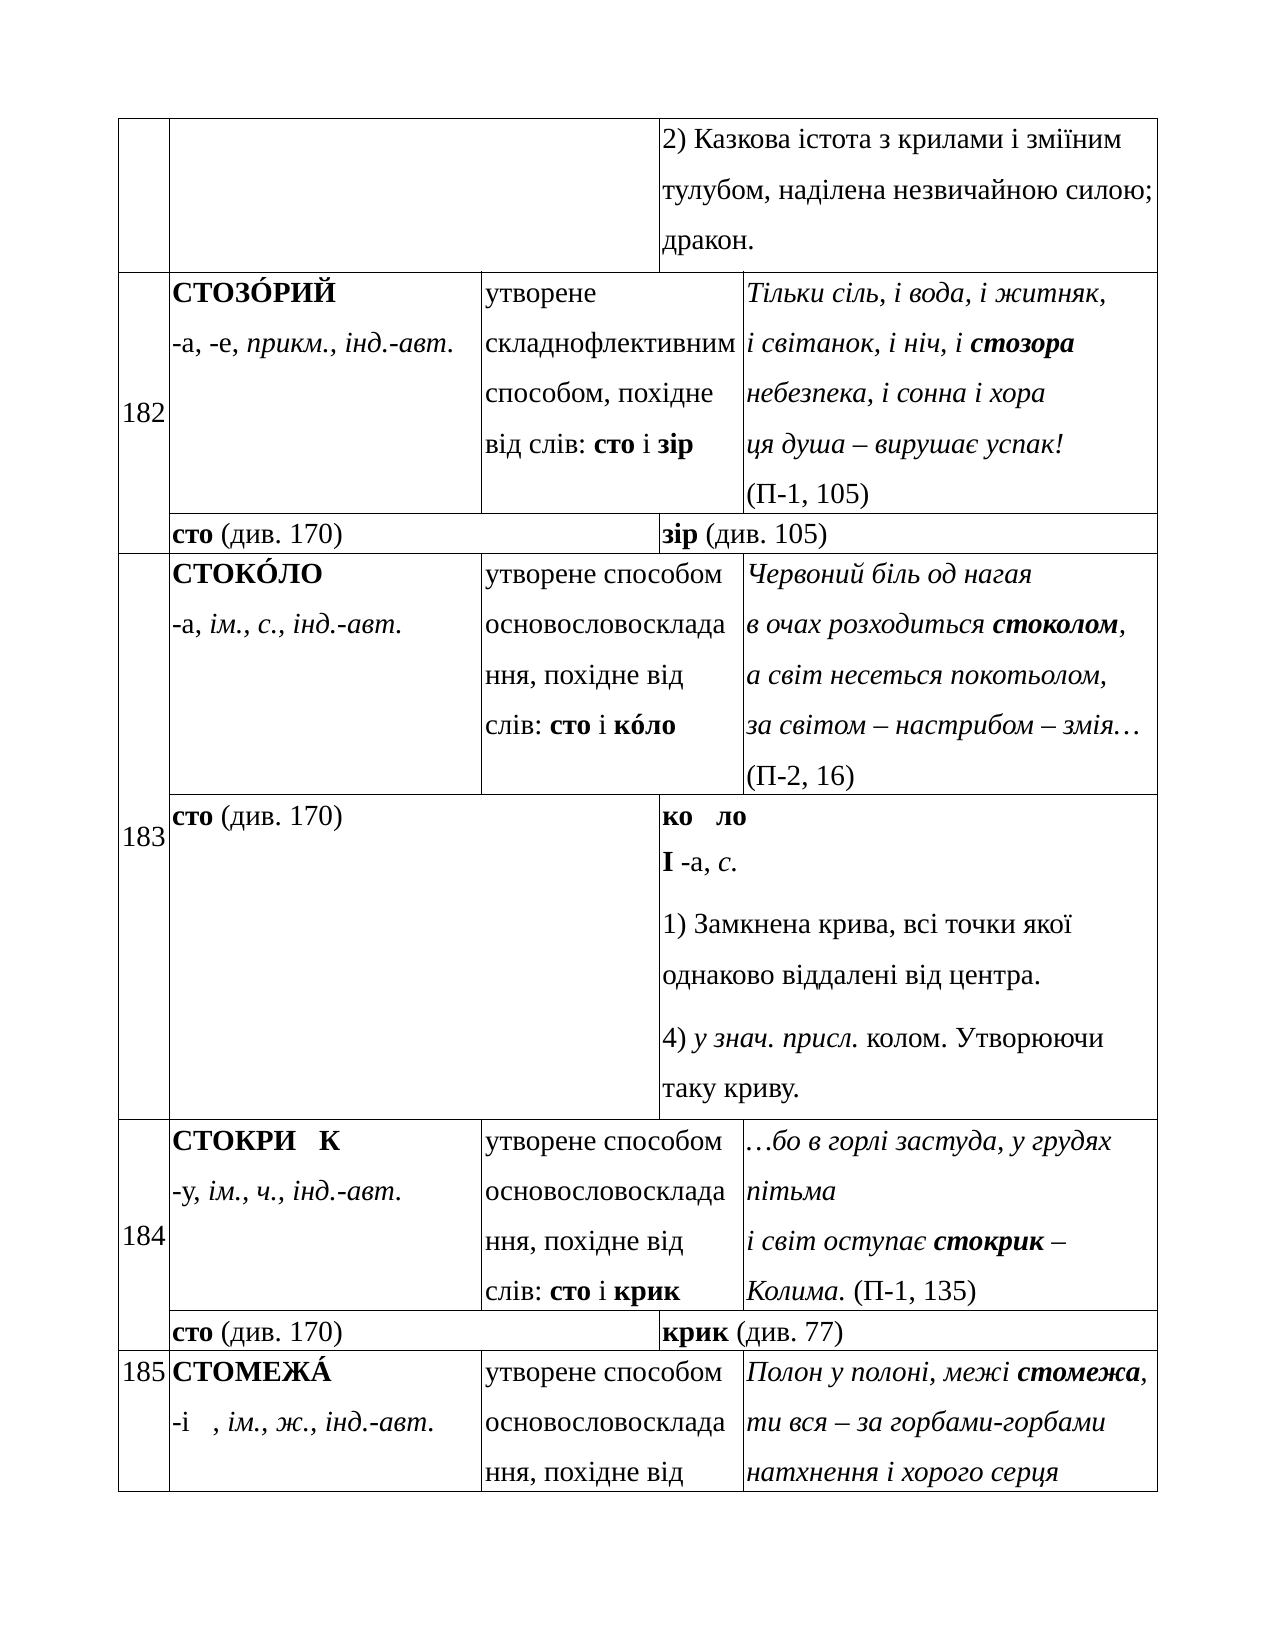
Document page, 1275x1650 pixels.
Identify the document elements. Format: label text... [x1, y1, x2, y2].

table_cell 182 [119, 273, 169, 553]
table_cell Червоний біль од нагая в очах розходиться стоколом, а світ несеться покотьолом, за світом – настрибом – змія… (П‑2, 16) [744, 554, 1157, 794]
table_cell …бо в горлі застуда, у грудях пітьма і світ оступає стокрик – Колима. (П‑1, 135) [744, 1120, 1157, 1310]
table_cell 184 [119, 1120, 169, 1350]
table_cell зір (див. 105) [660, 514, 1157, 553]
table_cell Стомежá -і, ім., ж., інд.-авт. [170, 1351, 481, 1491]
table_cell Стокóло -а, ім., с., інд.-авт. [170, 554, 481, 794]
table_cell утворене способом основословоскладання, похідне від слів: сто і кóло [482, 554, 743, 794]
table_cell утворене способом основословоскладання, похідне від [482, 1351, 743, 1491]
table_cell [170, 119, 659, 271]
table_cell сто (див. 170) [170, 795, 659, 1119]
table_cell Тільки сіль, і вода, і житняк, і світанок, і ніч, і стозора небезпека, і сонна і хора ця душа – вирушає успак! (П‑1, 105) [744, 273, 1157, 513]
table_cell Стозóрий -а, -е, прикм., інд.-авт. [170, 273, 481, 513]
table_cell [119, 119, 169, 271]
table_cell сто (див. 170) [170, 1311, 659, 1350]
table_cell сто (див. 170) [170, 514, 659, 553]
table_cell коло I -а, с. 1) Замкнена крива, всі точки якої однаково віддалені від центра. 4) у знач. присл. колом. Утворюючи таку криву. [660, 795, 1157, 1119]
table_cell Стокрик -у, ім., ч., інд.-авт. [170, 1120, 481, 1310]
table_cell утворене складнофлективним способом, похідне від слів: сто і зір [482, 273, 743, 513]
table_cell утворене способом основословоскладання, похідне від слів: сто і крик [482, 1120, 743, 1310]
table_cell 183 [119, 554, 169, 1119]
table_cell Полон у полоні, межі стомежа, ти вся – за горбами-горбами натхнення і хорого серця [744, 1351, 1157, 1491]
table_cell крик (див. 77) [660, 1311, 1157, 1350]
table_cell 185 [119, 1351, 169, 1491]
table_cell 2) Казкова істота з крилами і зміїним тулубом, наділена незвичайною силою; дракон. [660, 119, 1157, 271]
